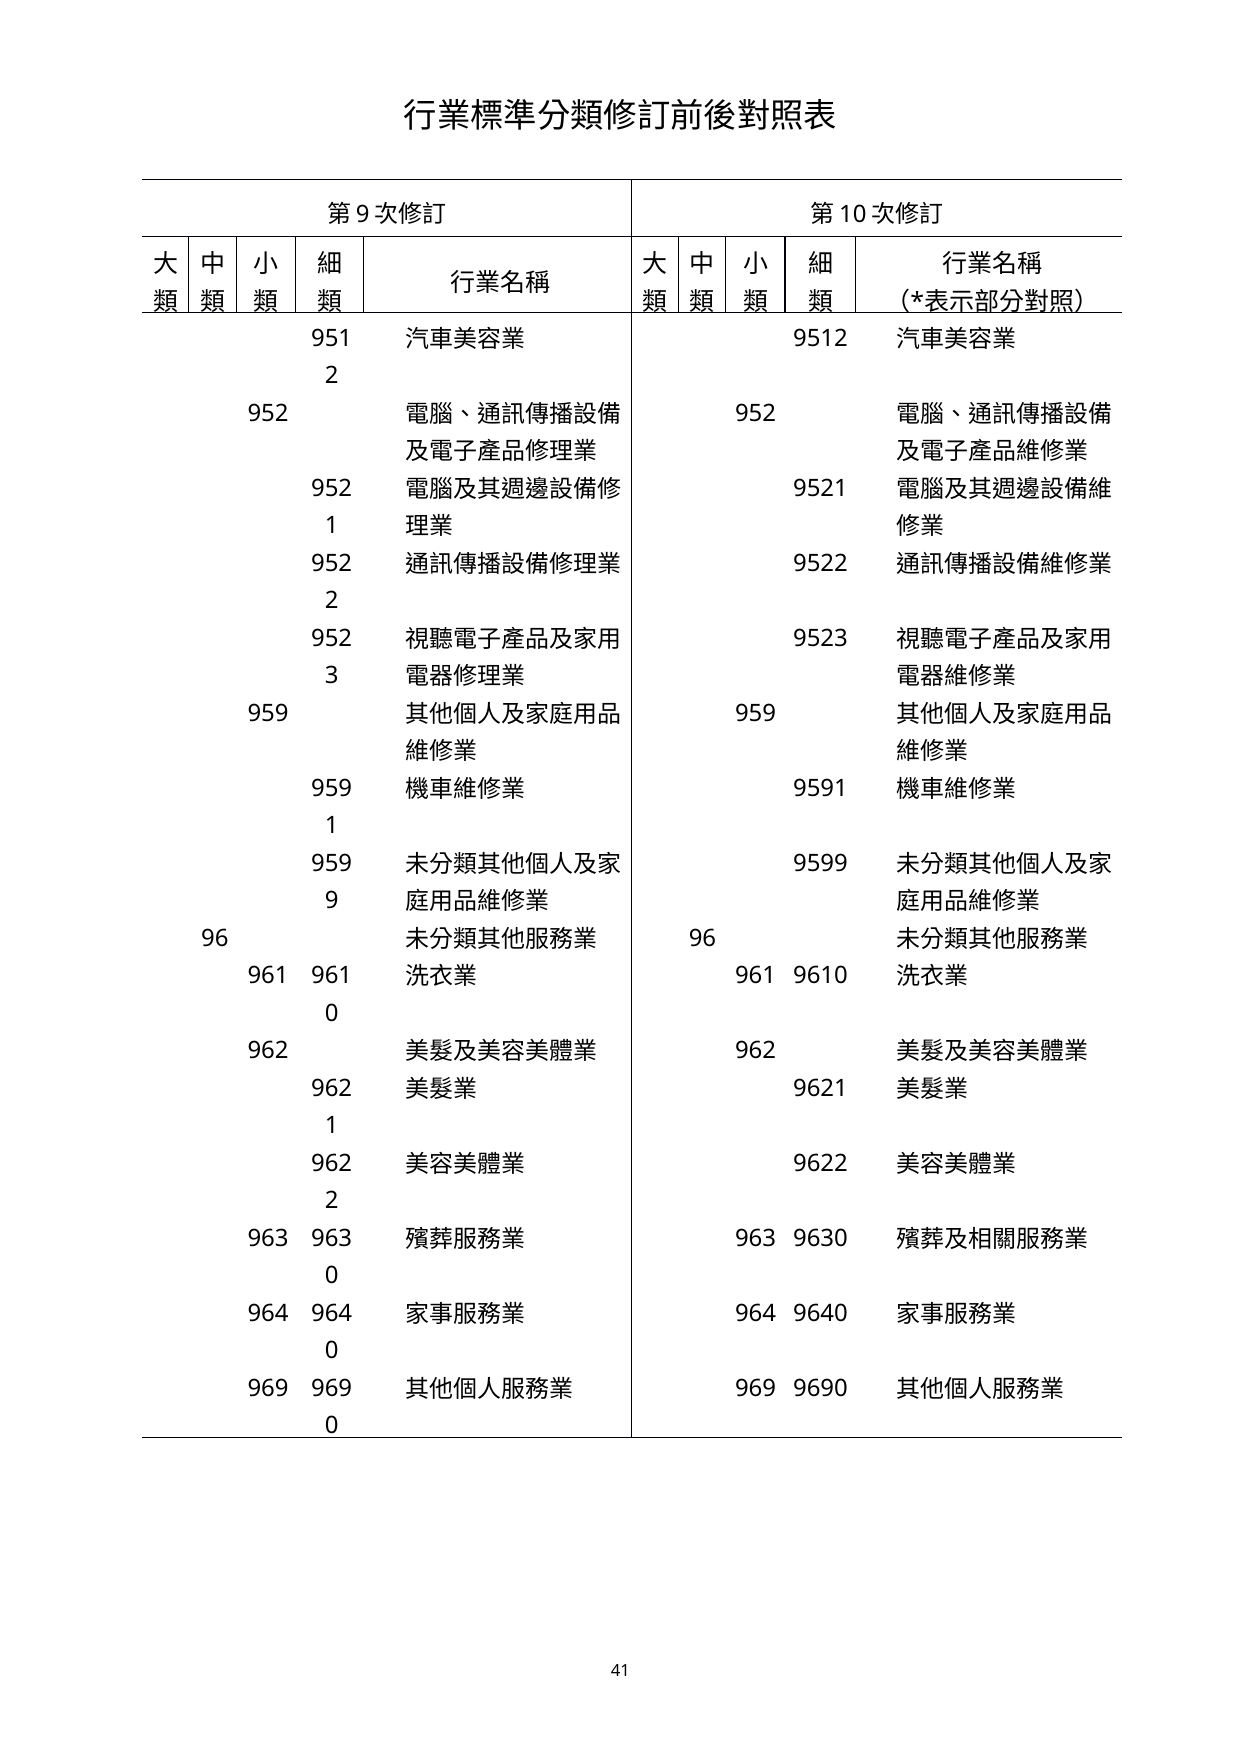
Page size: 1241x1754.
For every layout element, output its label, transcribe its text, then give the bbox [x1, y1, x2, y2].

table_cell [679, 949, 726, 1024]
table_cell [632, 687, 678, 762]
table_header 第9次修訂 [142, 180, 631, 236]
table_cell [726, 313, 785, 387]
table_cell 細 類 [786, 237, 855, 312]
table_cell [236, 1062, 295, 1137]
table_cell [856, 1287, 886, 1362]
table_cell [726, 612, 785, 687]
table_cell [363, 1212, 395, 1287]
table_cell [632, 1212, 678, 1287]
table_cell [142, 912, 189, 949]
table_cell 964 [726, 1287, 785, 1362]
table_cell [632, 537, 678, 612]
table_cell 9610 [785, 949, 856, 1024]
table_cell 其他個人服務業 [395, 1362, 631, 1437]
table_cell [726, 1137, 785, 1212]
table_cell [363, 387, 395, 462]
table_cell [679, 837, 726, 912]
table_cell [236, 313, 295, 387]
table_cell [236, 912, 295, 949]
table_cell [142, 462, 189, 537]
table_cell 美髮業 [395, 1062, 631, 1137]
table_cell [856, 1137, 886, 1212]
table_cell 963 [726, 1212, 785, 1287]
table_cell 961 [726, 949, 785, 1024]
table_cell [295, 687, 363, 762]
table_cell [363, 462, 395, 537]
table_cell 96 [189, 912, 236, 949]
table_cell [632, 912, 678, 949]
table_cell 952 [726, 387, 785, 462]
table_cell [142, 687, 189, 762]
table_cell [679, 313, 726, 387]
table_cell [856, 762, 886, 837]
table_cell 其他個人及家庭用品維修業 [886, 687, 1122, 762]
table_cell 9690 [785, 1362, 856, 1437]
table_cell 電腦及其週邊設備維修業 [886, 462, 1122, 537]
table_cell 大 類 [632, 237, 678, 312]
table_cell [142, 837, 189, 912]
table_cell [189, 612, 236, 687]
table_cell [856, 612, 886, 687]
table_cell [363, 912, 395, 949]
table_cell [632, 313, 678, 387]
table_cell [632, 1362, 678, 1437]
table_cell [142, 537, 189, 612]
table_cell [726, 462, 785, 537]
table_cell 洗衣業 [395, 949, 631, 1024]
table_cell [363, 687, 395, 762]
table_cell 9599 [785, 837, 856, 912]
table_cell 小 類 [726, 237, 784, 312]
table_cell [363, 762, 395, 837]
table_cell [679, 537, 726, 612]
table_cell [785, 387, 856, 462]
table_cell [189, 1212, 236, 1287]
table_cell [236, 1137, 295, 1212]
table_cell [189, 949, 236, 1024]
table_cell 9512 [785, 313, 856, 387]
table_cell 9640 [295, 1287, 363, 1362]
table_cell [785, 912, 856, 949]
table_cell [142, 612, 189, 687]
table_cell 9690 [295, 1362, 363, 1437]
table_cell [142, 1137, 189, 1212]
table_cell 未分類其他服務業 [886, 912, 1122, 949]
table_cell 機車維修業 [395, 762, 631, 837]
table_cell [632, 949, 678, 1024]
table_cell [189, 1287, 236, 1362]
table_cell 9523 [295, 612, 363, 687]
table_header 第10次修訂 [632, 180, 1122, 236]
table_cell [856, 912, 886, 949]
table_cell 9512 [295, 313, 363, 387]
table_cell [726, 537, 785, 612]
table_cell 汽車美容業 [395, 313, 631, 387]
table_cell [856, 313, 886, 387]
table_cell [632, 837, 678, 912]
table_cell 9630 [785, 1212, 856, 1287]
table_cell 961 [236, 949, 295, 1024]
table_cell [236, 762, 295, 837]
table_cell [363, 837, 395, 912]
table_cell [785, 1024, 856, 1062]
table_cell [856, 1362, 886, 1437]
table_cell [679, 1287, 726, 1362]
table_cell 964 [236, 1287, 295, 1362]
table_cell 9521 [295, 462, 363, 537]
table_cell 96 [679, 912, 726, 949]
table_cell [726, 1062, 785, 1137]
table_cell [363, 537, 395, 612]
table_cell [363, 313, 395, 387]
table_cell [189, 1062, 236, 1137]
table_cell 美髮及美容美體業 [886, 1024, 1122, 1062]
table_cell [295, 1024, 363, 1062]
table_cell [632, 387, 678, 462]
table_cell [679, 1137, 726, 1212]
table_cell 9591 [295, 762, 363, 837]
table_cell 通訊傳播設備維修業 [886, 537, 1122, 612]
table_cell [189, 537, 236, 612]
table_cell [679, 1024, 726, 1062]
table_cell [142, 1362, 189, 1437]
table_cell 未分類其他服務業 [395, 912, 631, 949]
table_cell 電腦、通訊傳播設備及電子產品修理業 [395, 387, 631, 462]
table_cell [142, 762, 189, 837]
table_cell 9523 [785, 612, 856, 687]
table_cell 963 [236, 1212, 295, 1287]
table_cell [189, 1362, 236, 1437]
table_cell 其他個人及家庭用品維修業 [395, 687, 631, 762]
table_cell 殯葬服務業 [395, 1212, 631, 1287]
table_cell [142, 387, 189, 462]
table_cell [679, 762, 726, 837]
table_cell 9621 [785, 1062, 856, 1137]
table_cell [632, 1137, 678, 1212]
table_cell [189, 1137, 236, 1212]
table_cell 行業名稱 [364, 237, 631, 312]
table_cell [295, 387, 363, 462]
table_cell [679, 462, 726, 537]
table_cell [632, 462, 678, 537]
table_cell [856, 837, 886, 912]
table_cell 9591 [785, 762, 856, 837]
table_cell [856, 387, 886, 462]
table_cell [142, 1024, 189, 1062]
table_cell 9522 [785, 537, 856, 612]
table_cell [142, 949, 189, 1024]
table_cell 9630 [295, 1212, 363, 1287]
table_cell [856, 462, 886, 537]
table_cell [236, 462, 295, 537]
table_cell 電腦、通訊傳播設備及電子產品維修業 [886, 387, 1122, 462]
table_cell 未分類其他個人及家庭用品維修業 [395, 837, 631, 912]
table_cell 家事服務業 [886, 1287, 1122, 1362]
table_cell 細 類 [296, 237, 363, 312]
table_cell 通訊傳播設備修理業 [395, 537, 631, 612]
table_cell 電腦及其週邊設備修理業 [395, 462, 631, 537]
table_cell 9621 [295, 1062, 363, 1137]
table_cell [363, 612, 395, 687]
table_cell [142, 313, 189, 387]
table_cell 952 [236, 387, 295, 462]
table_cell 殯葬及相關服務業 [886, 1212, 1122, 1287]
table_cell [679, 1362, 726, 1437]
table_cell [856, 1212, 886, 1287]
table_cell 969 [726, 1362, 785, 1437]
table_cell 視聽電子產品及家用電器修理業 [395, 612, 631, 687]
table_cell 9521 [785, 462, 856, 537]
table_cell 中 類 [189, 237, 236, 312]
table_cell [142, 1212, 189, 1287]
table_cell [726, 762, 785, 837]
table_cell [236, 837, 295, 912]
table_cell 美容美體業 [886, 1137, 1122, 1212]
table_cell 美髮及美容美體業 [395, 1024, 631, 1062]
table_cell [363, 1287, 395, 1362]
table_cell [856, 1024, 886, 1062]
table_cell 9622 [785, 1137, 856, 1212]
table_cell 9622 [295, 1137, 363, 1212]
table_cell [189, 387, 236, 462]
table_cell 機車維修業 [886, 762, 1122, 837]
table_cell [142, 1287, 189, 1362]
table_cell [785, 687, 856, 762]
table_cell [142, 1062, 189, 1137]
table_cell [632, 1024, 678, 1062]
table_cell 9599 [295, 837, 363, 912]
table_cell [726, 912, 785, 949]
table_cell 未分類其他個人及家庭用品維修業 [886, 837, 1122, 912]
table_cell [363, 1362, 395, 1437]
table_cell [679, 1062, 726, 1137]
table_cell [726, 837, 785, 912]
table_cell 969 [236, 1362, 295, 1437]
table_cell [679, 387, 726, 462]
table_cell [236, 612, 295, 687]
table_cell 962 [236, 1024, 295, 1062]
table_cell [236, 537, 295, 612]
table_cell [679, 687, 726, 762]
table_cell 家事服務業 [395, 1287, 631, 1362]
table_cell [363, 1024, 395, 1062]
table_cell [856, 687, 886, 762]
table_cell 959 [236, 687, 295, 762]
table_cell [363, 1062, 395, 1137]
table_cell 9522 [295, 537, 363, 612]
table_cell [189, 313, 236, 387]
table_cell 962 [726, 1024, 785, 1062]
table_cell 美容美體業 [395, 1137, 631, 1212]
table_cell [363, 949, 395, 1024]
table_cell 洗衣業 [886, 949, 1122, 1024]
table_cell 959 [726, 687, 785, 762]
table_cell [632, 1287, 678, 1362]
table_cell [189, 1024, 236, 1062]
table_cell [363, 1137, 395, 1212]
table_cell [632, 762, 678, 837]
table_cell 大 類 [142, 237, 188, 312]
table_cell 9640 [785, 1287, 856, 1362]
table_cell [189, 837, 236, 912]
table_cell [856, 1062, 886, 1137]
table_cell 視聽電子產品及家用電器維修業 [886, 612, 1122, 687]
table_cell 其他個人服務業 [886, 1362, 1122, 1437]
table_cell 美髮業 [886, 1062, 1122, 1137]
table_cell [856, 949, 886, 1024]
table_cell [189, 462, 236, 537]
table_cell [189, 687, 236, 762]
table_cell [856, 537, 886, 612]
table_cell 汽車美容業 [886, 313, 1122, 387]
table_cell 行業名稱 （*表示部分對照） [856, 237, 1122, 312]
table_cell [189, 762, 236, 837]
table_cell 9610 [295, 949, 363, 1024]
table_cell [295, 912, 363, 949]
table_cell [679, 1212, 726, 1287]
table_cell [679, 612, 726, 687]
table_cell 中 類 [679, 237, 725, 312]
table_cell [632, 1062, 678, 1137]
table_cell [632, 612, 678, 687]
table_cell 小 類 [237, 237, 295, 312]
